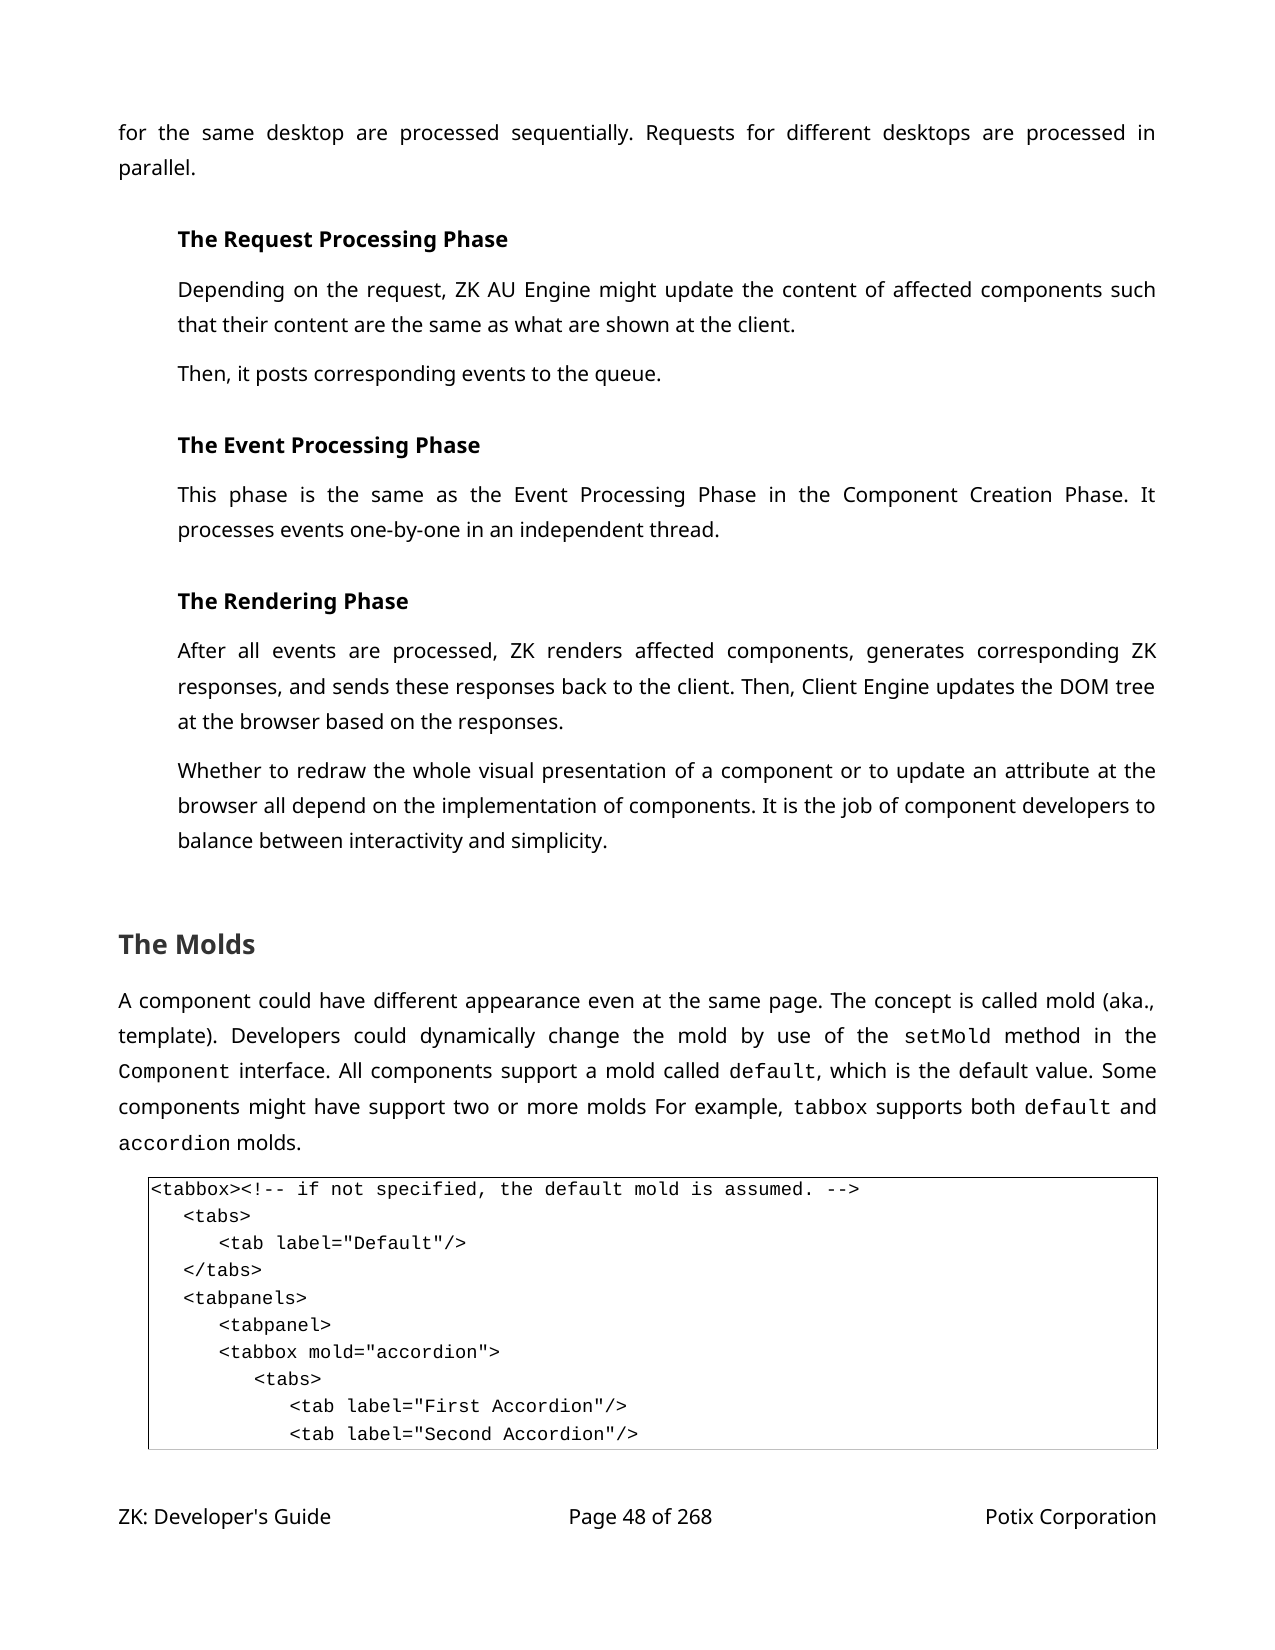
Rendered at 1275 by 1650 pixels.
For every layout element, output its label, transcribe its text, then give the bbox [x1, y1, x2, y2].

text This phase is the same as the Event Processing Phase in the Component Creation Phase. It processes events one-by-one in an independent thread. [177, 480, 1157, 543]
text <tab label="First Accordion"/> [149, 1394, 1157, 1418]
text <tabs> [149, 1204, 1157, 1228]
text A component could have different appearance even at the same page. The concept is called mold (aka., template). Developers could dynamically change the mold by use of the setMold method in the Component interface. All components support a mold called default, which is the default value. Some components might have support two or more molds For example, tabbox supports both default and accordion molds. [118, 986, 1157, 1156]
text <tab label="Default"/> [149, 1231, 1157, 1255]
text Depending on the request, ZK AU Engine might update the content of affected components such that their content are the same as what are shown at the client. [177, 275, 1157, 338]
text <tabbox mold="accordion"> [149, 1340, 1157, 1364]
text <tabpanels> [149, 1286, 1157, 1310]
text <tabpanel> [149, 1313, 1157, 1337]
subtitle The Request Processing Phase [177, 224, 1157, 254]
text <tabs> [149, 1367, 1157, 1391]
subtitle The Event Processing Phase [177, 429, 1157, 459]
text </tabs> [149, 1258, 1157, 1283]
text After all events are processed, ZK renders affected components, generates corresponding ZK responses, and sends these responses back to the client. Then, Client Engine updates the DOM tree at the browser based on the responses. [177, 637, 1157, 735]
text <tabbox><!-- if not specified, the default mold is assumed. --> [149, 1178, 1157, 1201]
subtitle The Molds [118, 925, 1157, 962]
text for the same desktop are processed sequentially. Requests for different desktops are processed in parallel. [118, 118, 1157, 182]
text <tab label="Second Accordion"/> [149, 1421, 1157, 1449]
text Then, it posts corresponding events to the queue. [177, 359, 1157, 387]
text Whether to redraw the whole visual presentation of a component or to update an attribute at the browser all depend on the implementation of components. It is the job of component developers to balance between interactivity and simplicity. [177, 756, 1157, 854]
subtitle The Rendering Phase [177, 586, 1157, 616]
